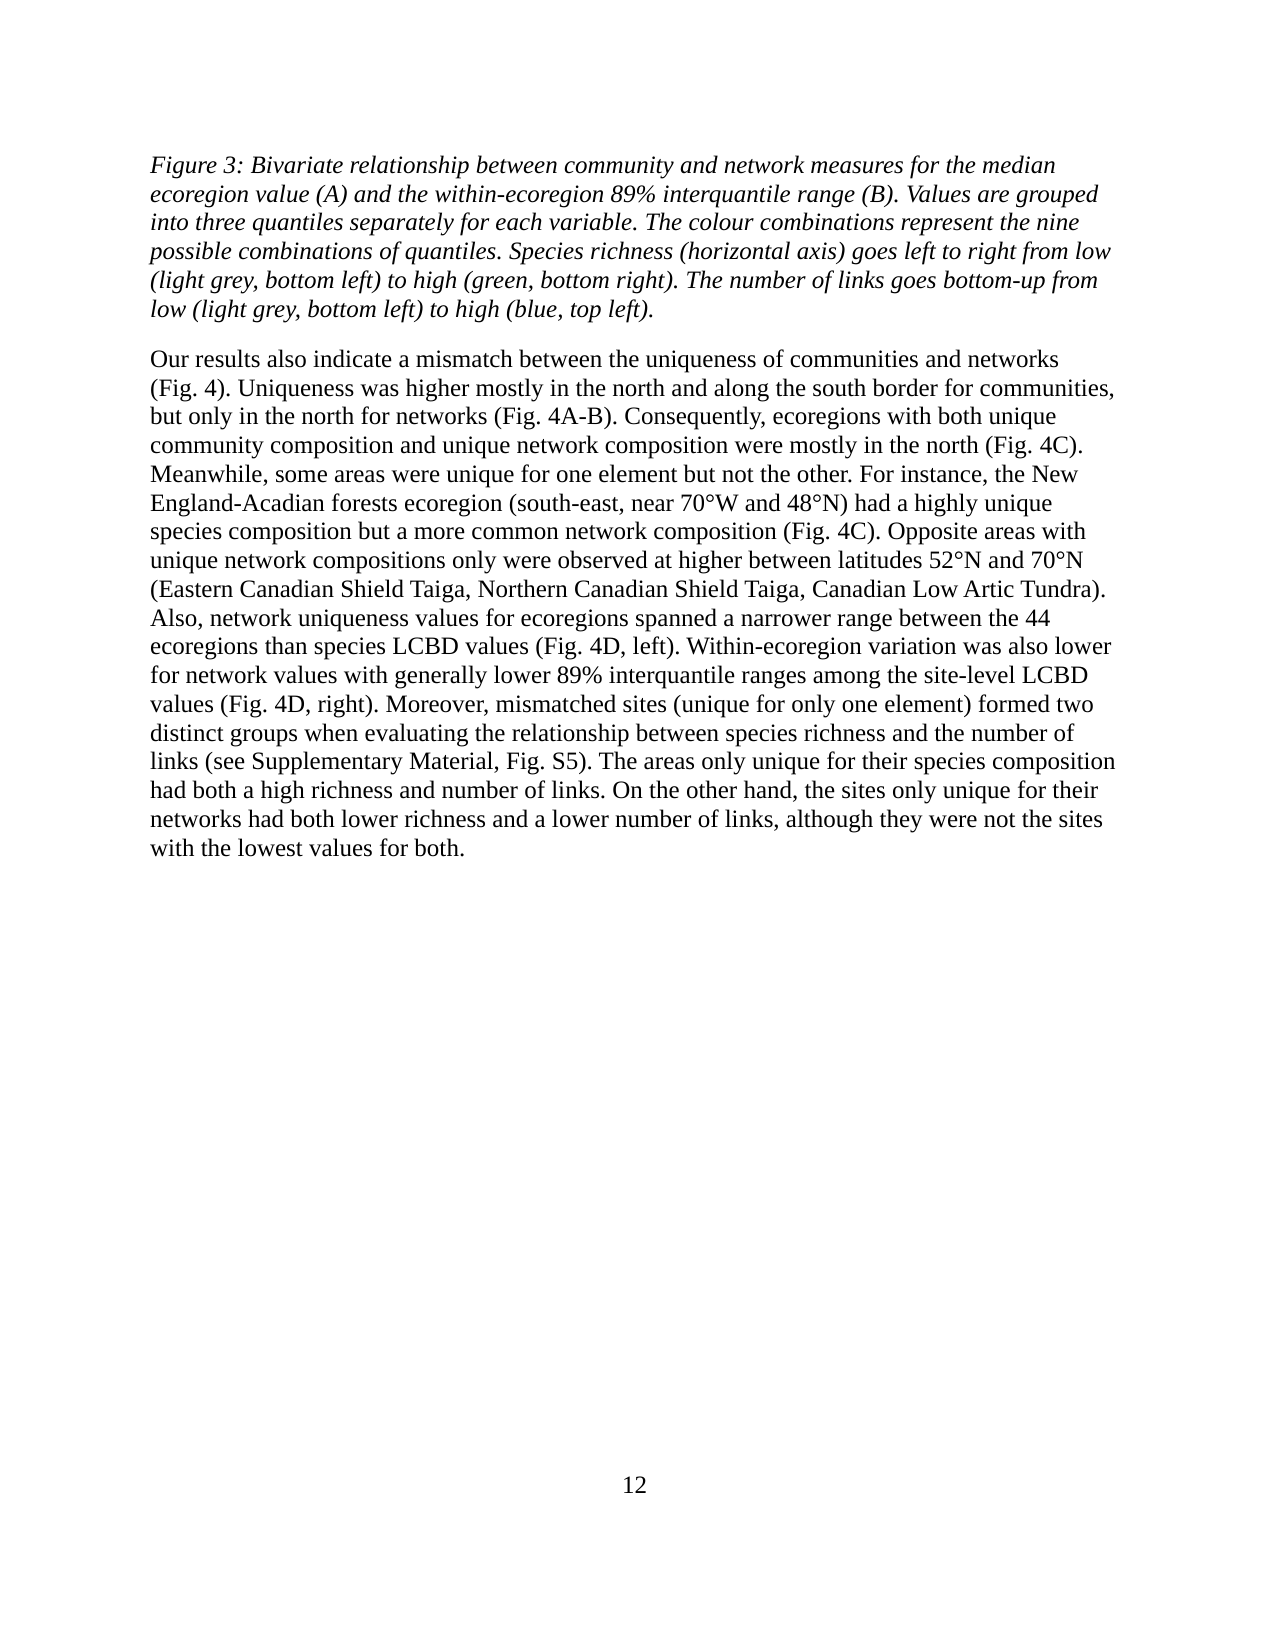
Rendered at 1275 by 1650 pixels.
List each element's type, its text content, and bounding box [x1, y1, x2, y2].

text Our results also indicate a mismatch between the uniqueness of communities and networks (Fig. 4). Uniqueness was higher mostly in the north and along the south border for communities, but only in the north for networks (Fig. 4A-B). Consequently, ecoregions with both unique community composition and unique network composition were mostly in the north (Fig. 4C). Meanwhile, some areas were unique for one element but not the other. For instance, the New England-Acadian forests ecoregion (south-east, near 70°W and 48°N) had a highly unique species composition but a more common network composition (Fig. 4C). Opposite areas with unique network compositions only were observed at higher between latitudes 52°N and 70°N (Eastern Canadian Shield Taiga, Northern Canadian Shield Taiga, Canadian Low Artic Tundra). Also, network uniqueness values for ecoregions spanned a narrower range between the 44 ecoregions than species LCBD values (Fig. 4D, left). Within-ecoregion variation was also lower for network values with generally lower 89% interquantile ranges among the site-level LCBD values (Fig. 4D, right). Moreover, mismatched sites (unique for only one element) formed two distinct groups when evaluating the relationship between species richness and the number of links (see Supplementary Material, Fig. S5). The areas only unique for their species composition had both a high richness and number of links. On the other hand, the sites only unique for their networks had both lower richness and a lower number of links, although they were not the sites with the lowest values for both. [150, 344, 1125, 861]
text Figure 3: Bivariate relationship between community and network measures for the median ecoregion value (A) and the within-ecoregion 89% interquantile range (B). Values are grouped into three quantiles separately for each variable. The colour combinations represent the nine possible combinations of quantiles. Species richness (horizontal axis) goes left to right from low (light grey, bottom left) to high (green, bottom right). The number of links goes bottom-up from low (light grey, bottom left) to high (blue, top left). [150, 150, 1125, 322]
